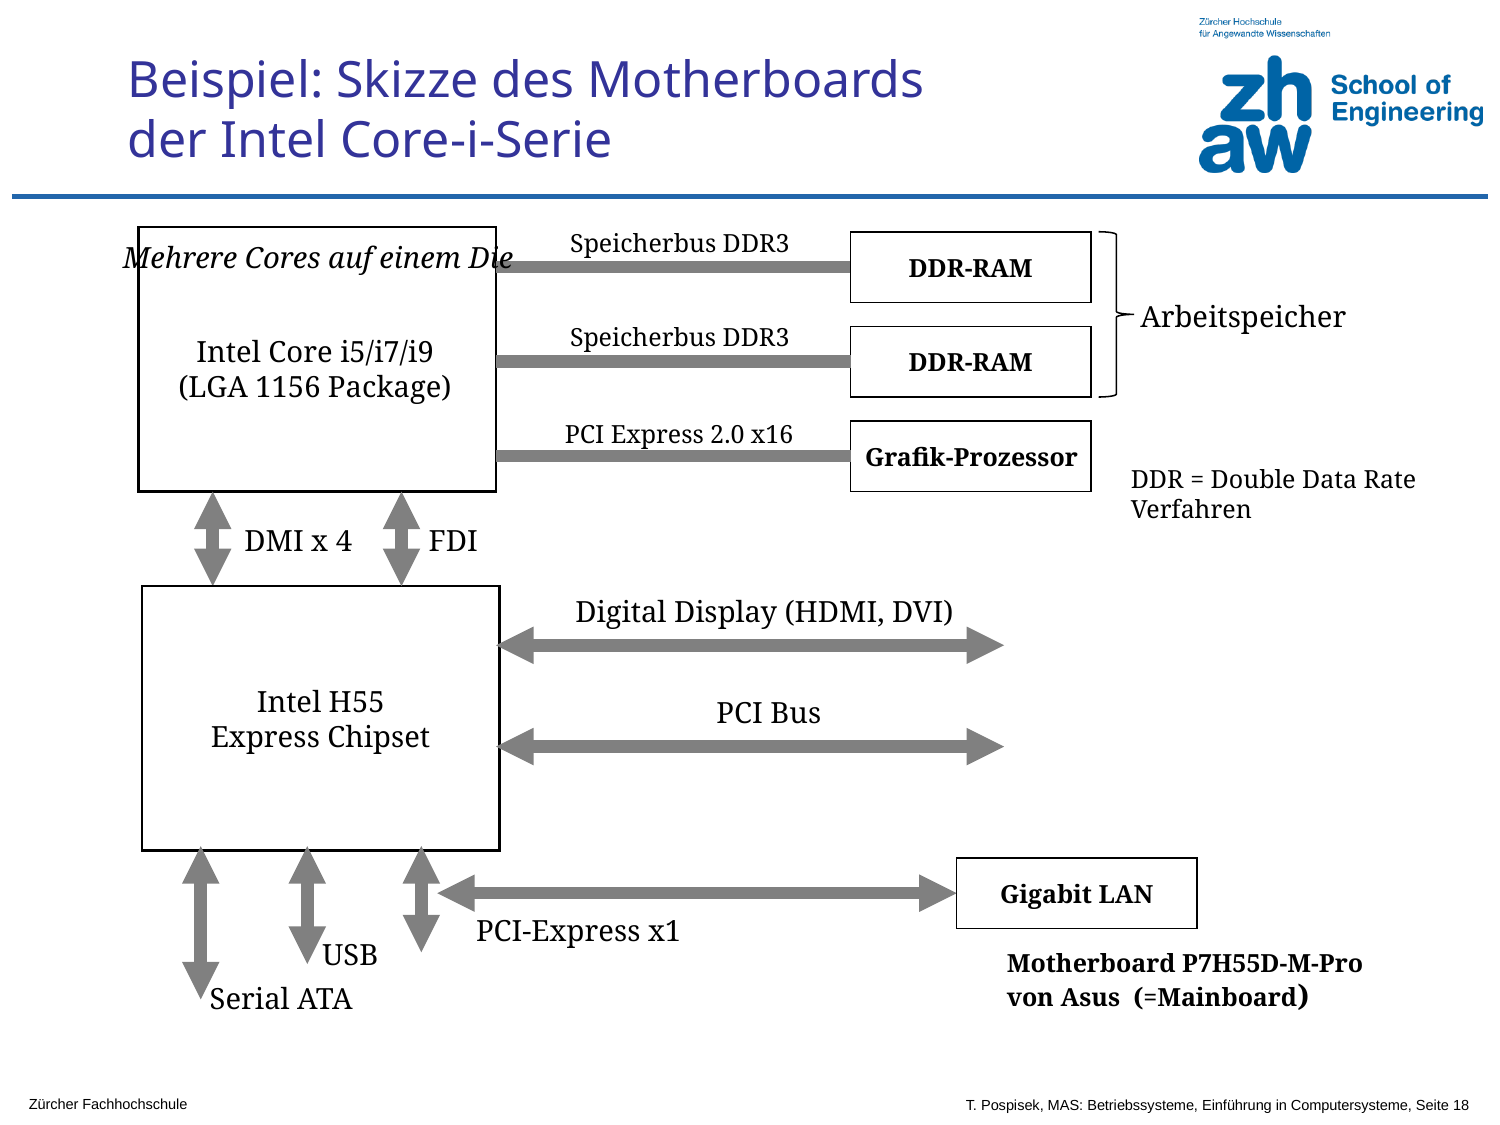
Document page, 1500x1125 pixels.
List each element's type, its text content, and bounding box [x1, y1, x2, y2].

text_box PCI Bus [701, 687, 837, 738]
text_box FDI [413, 515, 493, 566]
text_box Motherboard P7H55D-M-Pro von Asus (=Mainboard) [992, 940, 1400, 1021]
text_box Digital Display (HDMI, DVI) [560, 586, 969, 636]
title Beispiel: Skizze des Motherboards der Intel Core-i-Serie [112, 50, 1391, 175]
text_box Speicherbus DDR3 [555, 220, 805, 261]
text_box PCI Express 2.0 x16 [550, 410, 809, 456]
text_box [1098, 231, 1125, 398]
text_box Intel H55 Express Chipset [141, 586, 500, 851]
text_box [138, 282, 497, 492]
text_box [138, 227, 497, 231]
text_box Serial ATA [194, 972, 368, 1023]
picture [1199, 18, 1483, 173]
text_box Intel Core i5/i7/i9 (LGA 1156 Package) [163, 326, 467, 411]
text_box USB [307, 928, 394, 979]
text_box Gigabit LAN [956, 857, 1197, 929]
text_box DMI x 4 [229, 515, 367, 566]
text_box Mehrere Cores auf einem Die [108, 231, 529, 282]
text_box Arbeitspeicher [1125, 290, 1362, 341]
text_box PCI-Express x1 [461, 904, 697, 955]
text_box Speicherbus DDR3 [555, 314, 805, 360]
text_box Grafik-Prozessor [850, 420, 1091, 492]
text_box DDR = Double Data Rate Verfahren [1116, 456, 1436, 531]
text_box DDR-RAM [850, 326, 1091, 398]
text_box DDR-RAM [850, 231, 1091, 303]
